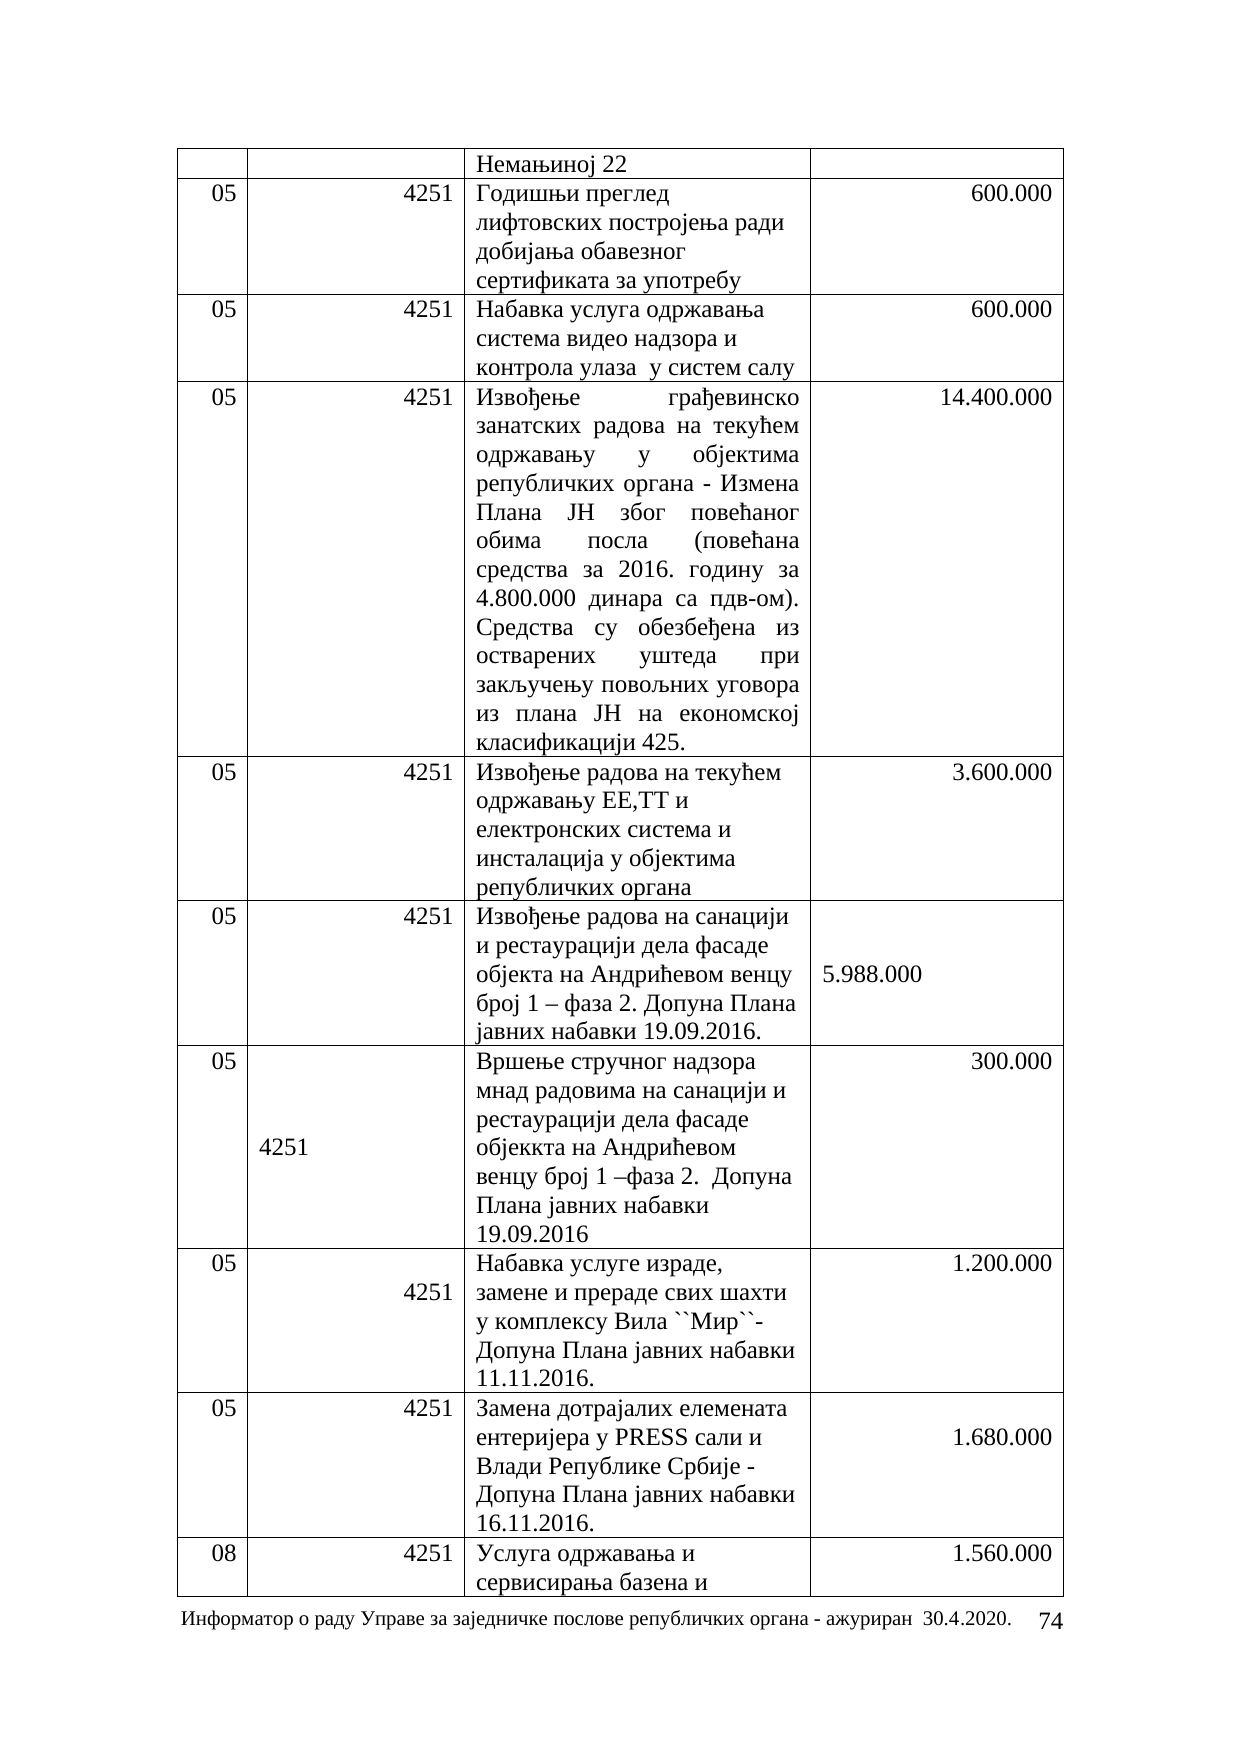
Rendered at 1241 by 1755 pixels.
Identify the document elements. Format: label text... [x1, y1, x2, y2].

table_cell 1.680.000 [811, 1393, 1063, 1537]
table_cell Услуга одржавања и сервисирања базена и [465, 1538, 810, 1596]
table_cell 05 [178, 382, 247, 756]
table_cell Извођење грађевинско занатских радова на текућем одржавању у објектима републичких органа - Измена Плана ЈН због повећаног обима посла (повећана средства за 2016. годину за 4.800.000 динара са пдв-ом). Средства су обезбеђена из остварених уштеда при закључењу повољних уговора из плана ЈН на економској класификацији 425. [465, 382, 810, 756]
table_cell [248, 149, 464, 177]
table_cell 4251 [248, 295, 464, 381]
table_cell 4251 [248, 1249, 464, 1392]
table_cell 4251 [248, 179, 464, 293]
table_cell 05 [178, 757, 247, 900]
table_cell 14.400.000 [811, 382, 1063, 756]
table_cell 4251 [248, 382, 464, 756]
table_cell Набавка услуге израде, замене и прераде свих шахти у комплексу Вила ``Мир``- Допуна Плана јавних набавки 11.11.2016. [465, 1249, 810, 1392]
table_cell 05 [178, 901, 247, 1045]
table_cell Набавка услуга одржавања система видео надзора и контрола улаза у систем салу [465, 295, 810, 381]
table_cell [811, 149, 1063, 177]
table_cell Годишњи преглед лифтовских постројења ради добијања обавезног сертификата за употребу [465, 179, 810, 293]
table_cell 4251 [248, 1046, 464, 1247]
table_cell 05 [178, 295, 247, 381]
table_cell 4251 [248, 901, 464, 1045]
table_cell Замена дотрајалих елемената ентеријера у PRESS сали и Влади Републике Србије - Допуна Плана јавних набавки 16.11.2016. [465, 1393, 810, 1537]
table_cell 300.000 [811, 1046, 1063, 1247]
table_cell 600.000 [811, 295, 1063, 381]
table_cell 08 [178, 1538, 247, 1596]
table_cell 05 [178, 1046, 247, 1247]
table_cell 05 [178, 1393, 247, 1537]
table_cell Извођење радова на текућем одржавању ЕЕ,ТТ и електронских система и инсталација у објектима републичких органа [465, 757, 810, 900]
table_cell 3.600.000 [811, 757, 1063, 900]
table_cell 1.560.000 [811, 1538, 1063, 1596]
table_cell 4251 [248, 1538, 464, 1596]
table_cell Извођење радова на санацији и рестаурацији дела фасаде објекта на Андрићевом венцу број 1 – фаза 2. Допуна Плана јавних набавки 19.09.2016. [465, 901, 810, 1045]
table_cell 600.000 [811, 179, 1063, 293]
table_cell [178, 149, 247, 177]
table_cell 1.200.000 [811, 1249, 1063, 1392]
table_cell 05 [178, 1249, 247, 1392]
table_cell Вршење стручног надзора мнад радовима на санацији и рестаурацији дела фасаде објеккта на Андрићевом венцу број 1 –фаза 2. Допуна Плана јавних набавки 19.09.2016 [465, 1046, 810, 1247]
table_cell 5.988.000 [811, 901, 1063, 1045]
table_cell 4251 [248, 757, 464, 900]
table_cell Немањиној 22 [465, 149, 810, 177]
table_cell 4251 [248, 1393, 464, 1537]
table_cell 05 [178, 179, 247, 293]
